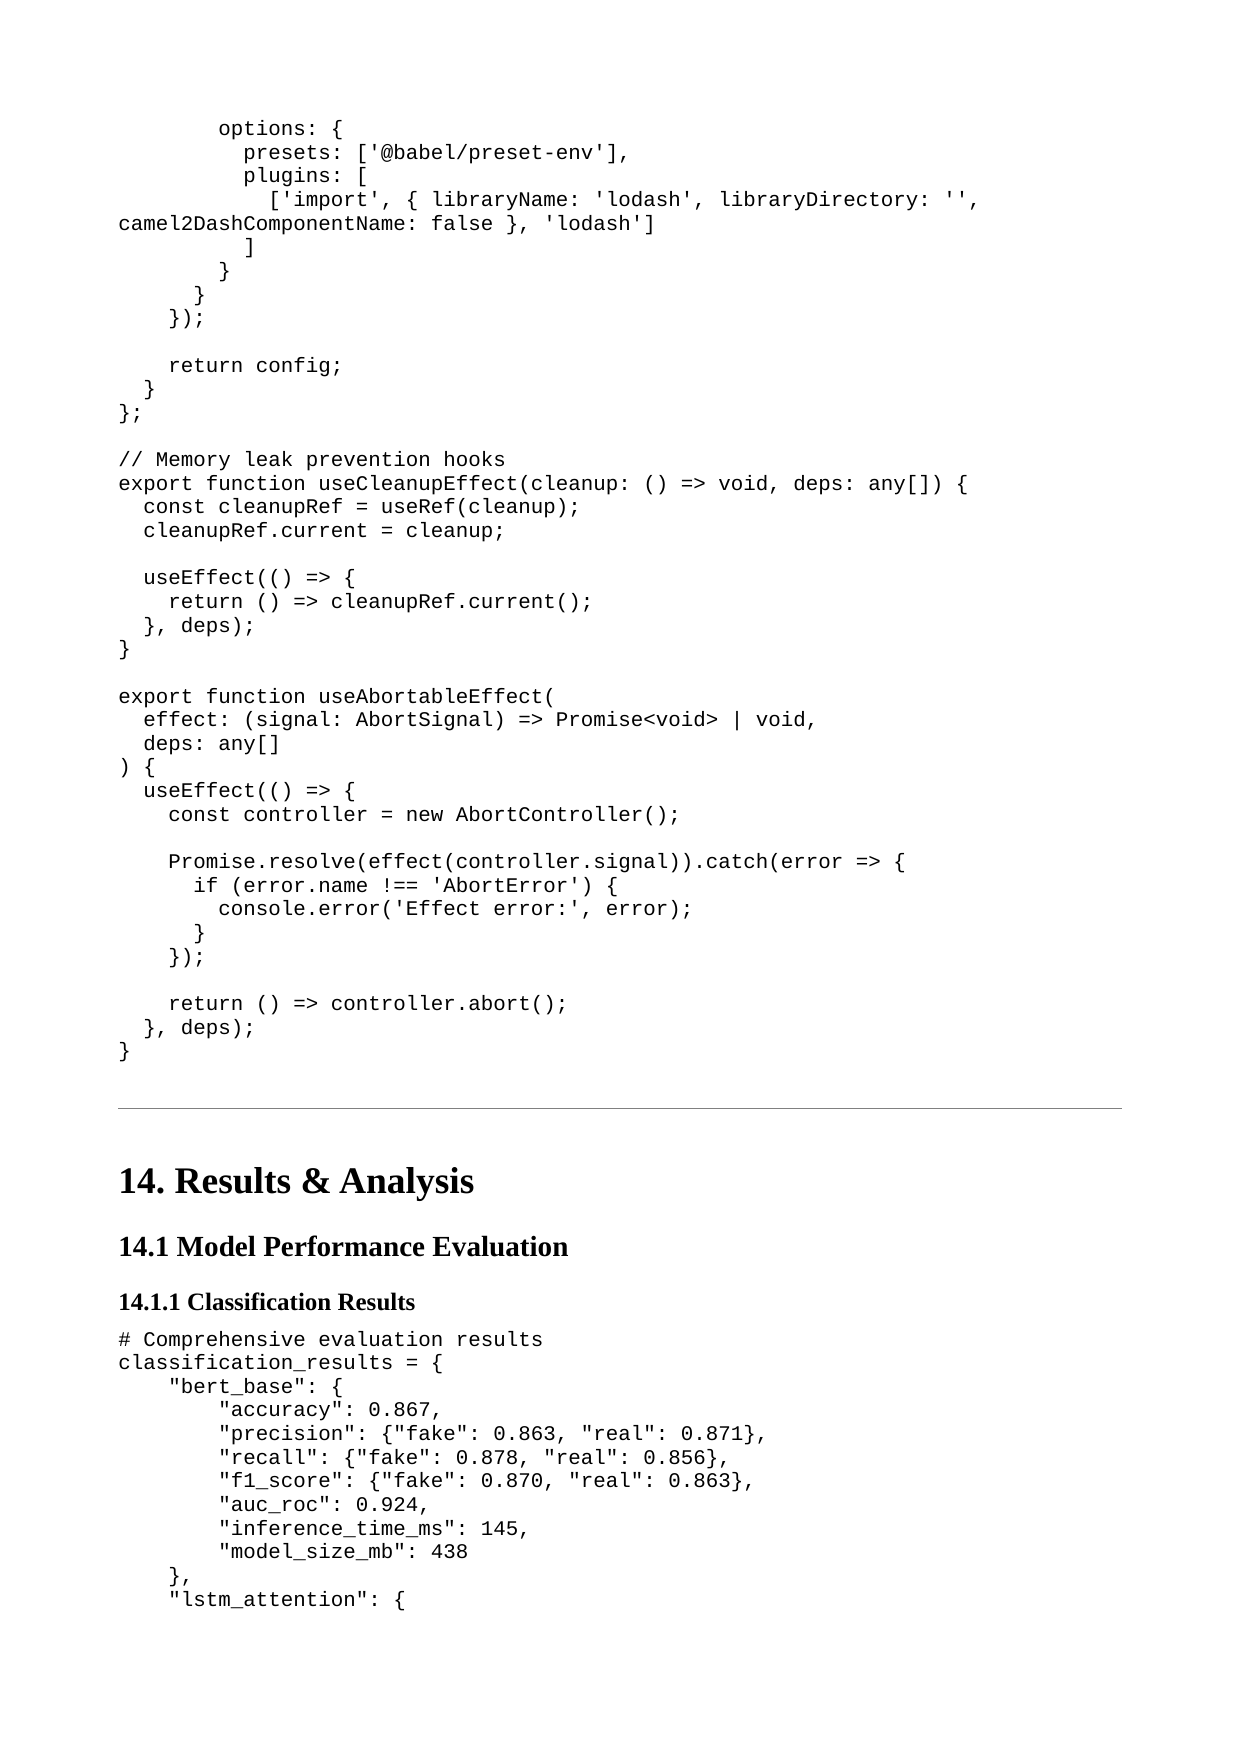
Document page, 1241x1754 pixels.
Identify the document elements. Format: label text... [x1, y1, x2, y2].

text classification_results = { [118, 1352, 1122, 1376]
subtitle 14. Results & Analysis [118, 1158, 1122, 1202]
text options: { [118, 118, 1122, 142]
text "model_size_mb": 438 [118, 1541, 1122, 1565]
text }); [118, 307, 1122, 331]
text useEffect(() => { [118, 780, 1122, 804]
text export function useCleanupEffect(cleanup: () => void, deps: any[]) { [118, 473, 1122, 496]
text export function useAbortableEffect( [118, 686, 1122, 709]
text presets: ['@babel/preset-env'], [118, 142, 1122, 165]
subtitle 14.1.1 Classification Results [118, 1287, 1122, 1316]
text ] [118, 236, 1122, 260]
text return config; [118, 354, 1122, 378]
text } [118, 378, 1122, 402]
text ) { [118, 757, 1122, 780]
text return () => controller.abort(); [118, 993, 1122, 1017]
text "recall": {"fake": 0.878, "real": 0.856}, [118, 1447, 1122, 1470]
text "bert_base": { [118, 1376, 1122, 1399]
text ['import', { libraryName: 'lodash', libraryDirectory: '', camel2DashComponentName: false }, 'lodash'] [118, 189, 1122, 236]
text if (error.name !== 'AbortError') { [118, 875, 1122, 898]
text "precision": {"fake": 0.863, "real": 0.871}, [118, 1423, 1122, 1447]
text // Memory leak prevention hooks [118, 449, 1122, 473]
text } [118, 922, 1122, 946]
text # Comprehensive evaluation results [118, 1328, 1122, 1352]
text plugins: [ [118, 165, 1122, 189]
text console.error('Effect error:', error); [118, 898, 1122, 922]
text Promise.resolve(effect(controller.signal)).catch(error => { [118, 851, 1122, 875]
text } [118, 638, 1122, 662]
text effect: (signal: AbortSignal) => Promise<void> | void, [118, 709, 1122, 733]
text "inference_time_ms": 145, [118, 1518, 1122, 1541]
subtitle 14.1 Model Performance Evaluation [118, 1229, 1122, 1262]
text }, deps); [118, 1017, 1122, 1040]
text } [118, 260, 1122, 284]
text return () => cleanupRef.current(); [118, 591, 1122, 615]
text deps: any[] [118, 733, 1122, 757]
text useEffect(() => { [118, 567, 1122, 591]
text }); [118, 946, 1122, 969]
text }, [118, 1565, 1122, 1589]
text } [118, 1040, 1122, 1064]
text const controller = new AbortController(); [118, 804, 1122, 827]
text "f1_score": {"fake": 0.870, "real": 0.863}, [118, 1470, 1122, 1494]
text }, deps); [118, 615, 1122, 638]
text "auc_roc": 0.924, [118, 1494, 1122, 1518]
text "lstm_attention": { [118, 1589, 1122, 1612]
text } [118, 284, 1122, 307]
text }; [118, 402, 1122, 426]
text cleanupRef.current = cleanup; [118, 520, 1122, 544]
text const cleanupRef = useRef(cleanup); [118, 496, 1122, 520]
text "accuracy": 0.867, [118, 1399, 1122, 1423]
